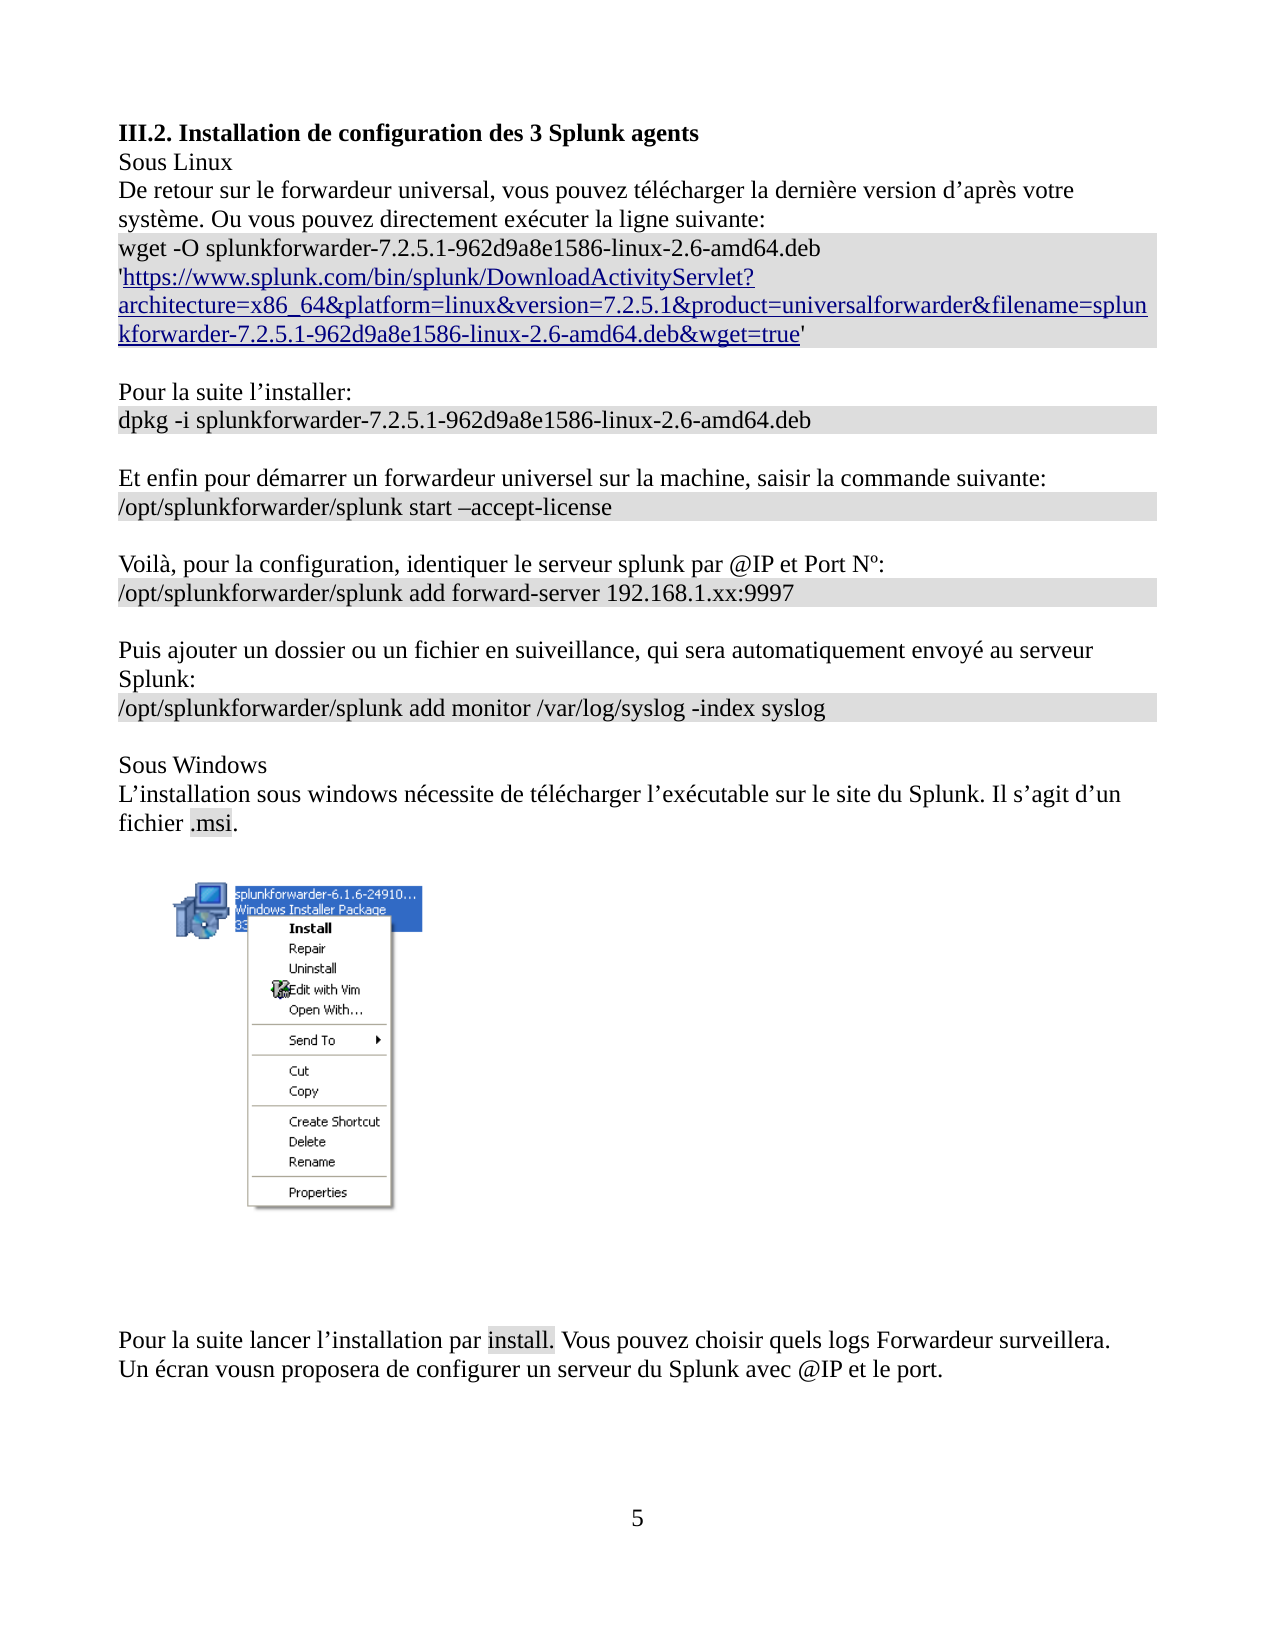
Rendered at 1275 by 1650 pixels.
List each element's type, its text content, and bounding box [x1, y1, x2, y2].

text /opt/splunkforwarder/splunk add forward-server 192.168.1.xx:9997 [118, 578, 1157, 607]
text Voilà, pour la configuration, identiquer le serveur splunk par @IP et Port Nº: [118, 549, 1157, 578]
text Pour la suite l’installer: [118, 377, 1157, 406]
text Sous Windows [118, 751, 1157, 779]
text Puis ajouter un dossier ou un fichier en suiveillance, qui sera automatiquement envoyé au serveur Splunk: [118, 636, 1157, 693]
text dpkg -i splunkforwarder-7.2.5.1-962d9a8e1586-linux-2.6-amd64.deb [118, 406, 1157, 434]
text Un écran vousn proposera de configurer un serveur du Splunk avec @IP et le port. [118, 1354, 1157, 1383]
text III.2. Installation de configuration des 3 Splunk agents [118, 118, 1157, 147]
text Et enfin pour démarrer un forwardeur universel sur la machine, saisir la commande suivante: [118, 463, 1157, 492]
text De retour sur le forwardeur universal, vous pouvez télécharger la dernière version d’après votre système. Ou vous pouvez directement exécuter la ligne suivante: [118, 176, 1157, 233]
text Pour la suite lancer l’installation par install. Vous pouvez choisir quels logs Forwardeur surveillera. [118, 1326, 1157, 1354]
picture [142, 879, 445, 1242]
text /opt/splunkforwarder/splunk add monitor /var/log/syslog -index syslog [118, 693, 1157, 722]
text L’installation sous windows nécessite de télécharger l’exécutable sur le site du Splunk. Il s’agit d’un fichier .msi. [118, 779, 1157, 837]
text /opt/splunkforwarder/splunk start –accept-license [118, 492, 1157, 521]
text wget -O splunkforwarder-7.2.5.1-962d9a8e1586-linux-2.6-amd64.deb 'https://www.splunk.com/bin/splunk/DownloadActivityServlet?architecture=x86_64&platform=linux&version=7.2.5.1&product=universalforwarder&filename=splunkforwarder-7.2.5.1-962d9a8e1586-linux-2.6-amd64.deb&wget=true' [118, 233, 1157, 348]
text Sous Linux [118, 147, 1157, 176]
